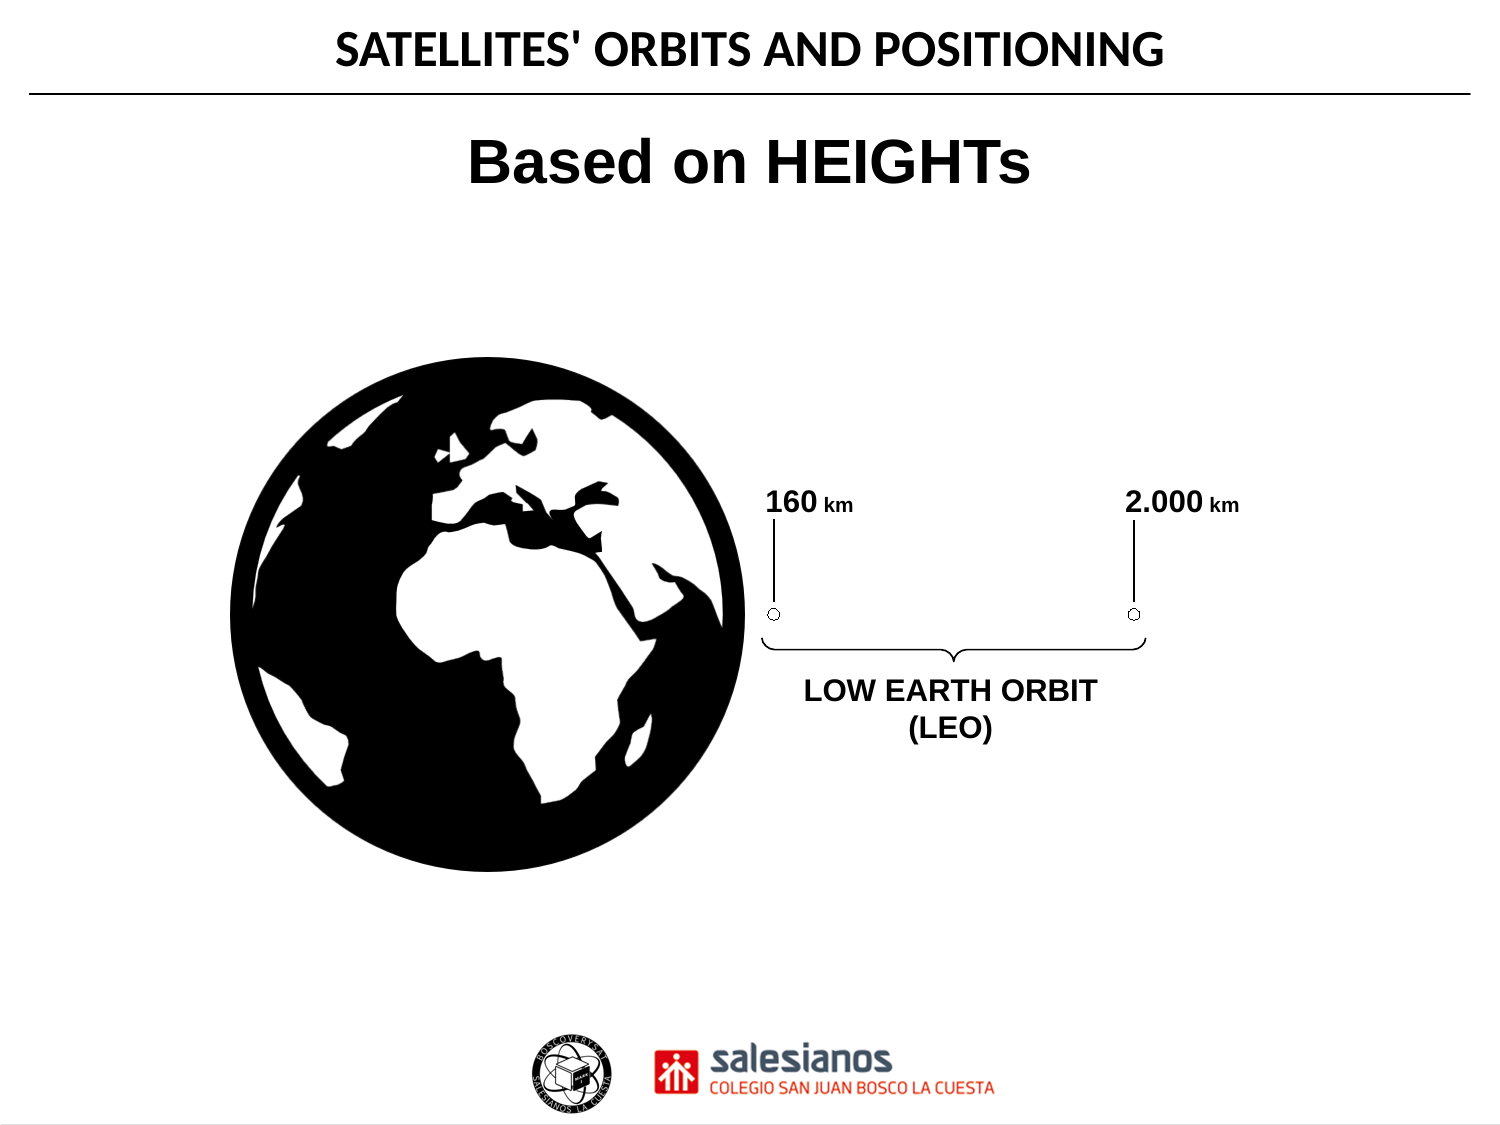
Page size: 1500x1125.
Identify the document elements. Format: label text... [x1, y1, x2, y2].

text_box [1128, 608, 1140, 621]
picture [0, 0, 1500, 1125]
text_box 160 km [750, 473, 940, 526]
text_box SATELLITES' ORBITS AND POSITIONING [23, 7, 1477, 85]
text_box [767, 608, 780, 621]
text_box Based on HEIGHTs [35, 113, 1465, 204]
text_box LOW EARTH ORBIT (LEO) [732, 662, 1170, 753]
text_box 2.000 km [1110, 473, 1300, 527]
